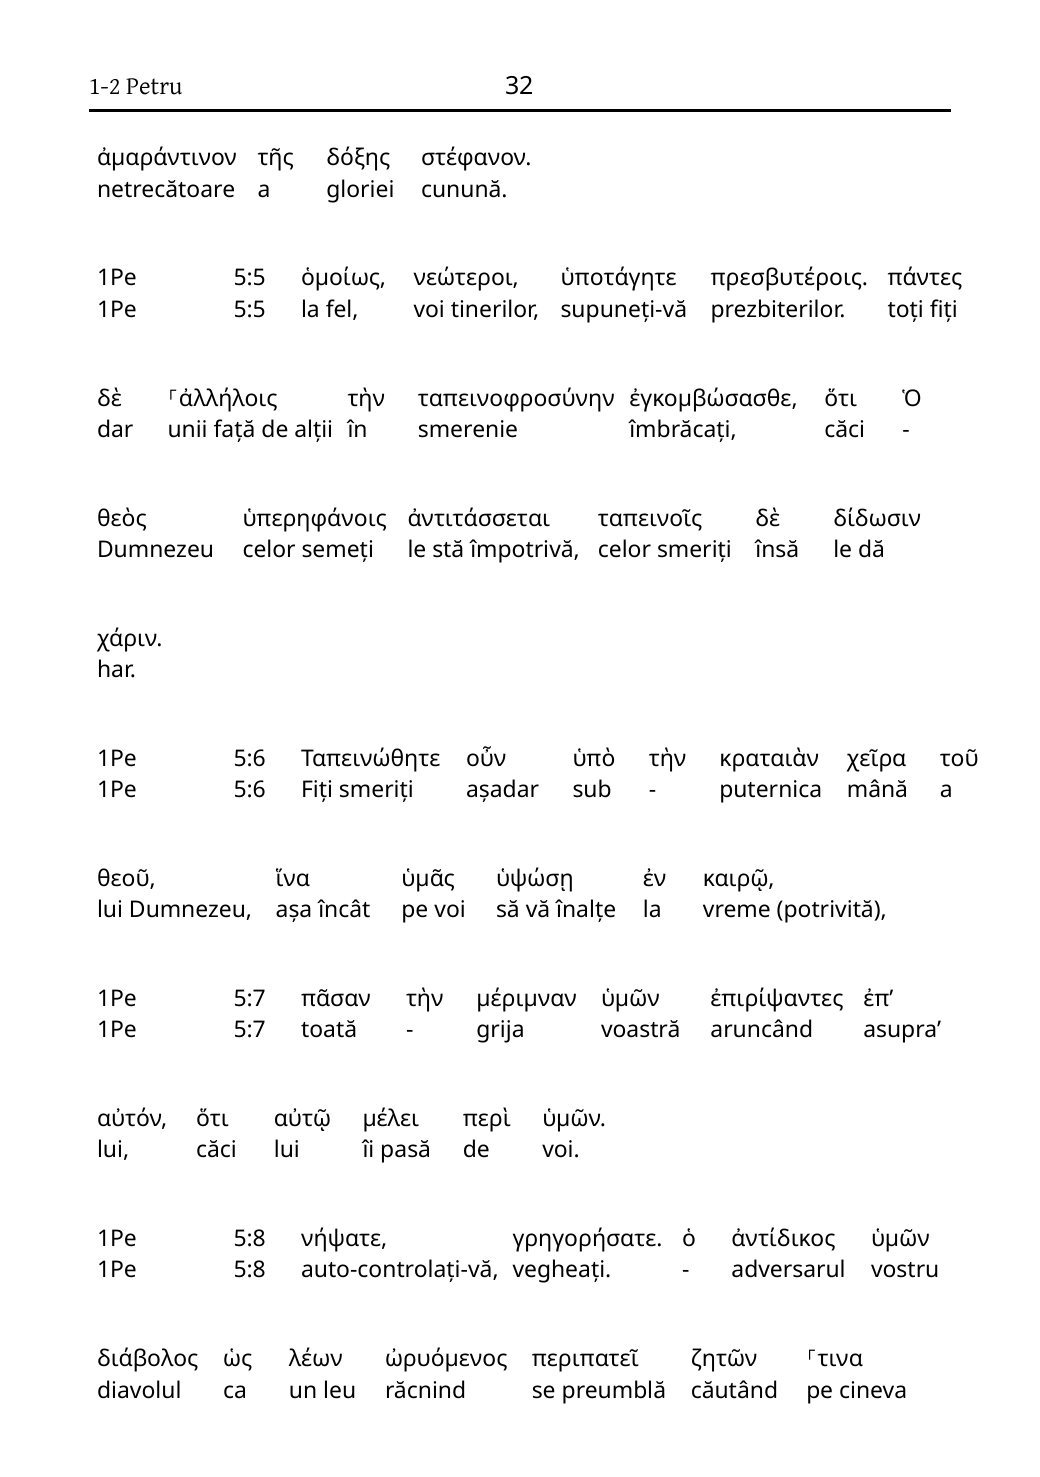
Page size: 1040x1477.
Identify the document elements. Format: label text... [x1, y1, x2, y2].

table_header [192, 1071, 269, 1102]
table_header [163, 350, 343, 381]
table_cell ⸀τινα [802, 1342, 932, 1373]
table_header [867, 1191, 964, 1222]
table_cell ἐπιρίψαντες [706, 982, 859, 1013]
table_header [229, 951, 297, 982]
table_cell θεὸς [93, 502, 238, 533]
table_header [597, 951, 706, 982]
table_header [93, 230, 229, 261]
table_cell 5:7 [229, 982, 297, 1013]
table_header [270, 1071, 358, 1102]
table_cell κραταιὰν [715, 742, 842, 773]
table_cell ὑπὸ [568, 742, 644, 773]
table_cell le stă împotrivă, [403, 533, 593, 564]
table_header [508, 1191, 678, 1222]
table_cell 1Pe [93, 1254, 229, 1285]
table_cell ἵνα [271, 862, 397, 893]
table_cell la [639, 893, 698, 924]
table_cell diavolul [93, 1374, 219, 1405]
table_cell μέριμναν [472, 982, 597, 1013]
table_cell voi tinerilor, [409, 293, 556, 324]
table_header [556, 230, 706, 261]
table_cell har. [93, 653, 189, 684]
table_cell - [898, 413, 953, 444]
table_cell îmbrăcați, [625, 413, 820, 444]
table_cell νεώτεροι, [409, 261, 556, 293]
table_cell ὑποτάγητε [556, 261, 706, 293]
table_header [538, 1071, 634, 1102]
table_header [343, 350, 413, 381]
table_header [706, 951, 859, 982]
table_cell - [678, 1254, 727, 1285]
table_header [568, 711, 644, 742]
table_cell ἀντίδικος [727, 1222, 867, 1253]
table_cell ὅτι [820, 381, 898, 413]
table_cell 5:8 [229, 1222, 297, 1253]
table_cell γρηγορήσατε. [508, 1222, 678, 1253]
table_cell dar [93, 413, 163, 444]
table_cell Ταπεινώθητε [297, 742, 462, 773]
table_cell τὴν [343, 381, 413, 413]
table_header [414, 350, 625, 381]
table_cell χεῖρα [843, 742, 935, 773]
table_cell 5:7 [229, 1013, 297, 1044]
table_cell διάβολος [93, 1342, 219, 1373]
table_cell νήψατε, [297, 1222, 508, 1253]
table_cell - [402, 1013, 472, 1044]
table_cell 5:8 [229, 1254, 297, 1285]
table_cell adversarul [727, 1254, 867, 1285]
table_cell pe cineva [802, 1374, 932, 1405]
table_cell ὑμᾶς [397, 862, 492, 893]
table_cell lui, [93, 1133, 192, 1164]
table_cell grija [472, 1013, 597, 1044]
table_cell voi. [538, 1133, 634, 1164]
table_cell 5:5 [229, 261, 297, 293]
table_header [686, 1311, 802, 1342]
table_cell ζητῶν [686, 1342, 802, 1373]
table_cell lui Dumnezeu, [93, 893, 271, 924]
table_cell căci [192, 1133, 269, 1164]
table_header [898, 350, 953, 381]
table_header [297, 230, 409, 261]
table_cell 1Pe [93, 982, 229, 1013]
table_cell θεοῦ, [93, 862, 271, 893]
table_cell unii față de alții [163, 413, 343, 444]
table_cell μέλει [358, 1102, 458, 1133]
table_cell vreme (potrivită), [699, 893, 899, 924]
table_cell πάντες [883, 261, 988, 293]
table_cell 5:5 [229, 293, 297, 324]
table_header [409, 230, 556, 261]
table_cell asupra’ [859, 1013, 968, 1044]
table_header [93, 1071, 192, 1102]
table_cell sub [568, 773, 644, 804]
table_header [459, 1071, 538, 1102]
table_header [639, 831, 698, 862]
table_cell χάριν. [93, 622, 189, 653]
table_cell așa încât [271, 893, 397, 924]
table_cell în [343, 413, 413, 444]
table_cell ὑψώσῃ [492, 862, 638, 893]
table_header [93, 951, 229, 982]
table_header [397, 831, 492, 862]
table_cell τὴν [645, 742, 715, 773]
table_cell toți fiți [883, 293, 988, 324]
table_cell πᾶσαν [297, 982, 402, 1013]
table_cell 5:6 [229, 773, 297, 804]
table_cell ὑμῶν [867, 1222, 964, 1253]
table_cell lui [270, 1133, 358, 1164]
table_cell căutând [686, 1374, 802, 1405]
table_header [645, 711, 715, 742]
table_header [625, 350, 820, 381]
table_cell ὑμῶν [597, 982, 706, 1013]
table_cell λέων [285, 1342, 381, 1373]
table_header [678, 1191, 727, 1222]
table_cell pe voi [397, 893, 492, 924]
table_cell le dă [829, 533, 943, 564]
table_cell puternica [715, 773, 842, 804]
table_header [935, 711, 1006, 742]
table_cell cunună. [417, 173, 553, 204]
table_header [820, 350, 898, 381]
table_cell răcnind [381, 1374, 527, 1405]
table_header [297, 711, 462, 742]
table_cell Fiți smeriți [297, 773, 462, 804]
table_header [93, 711, 229, 742]
table_cell gloriei [322, 173, 417, 204]
table_cell ὅτι [192, 1102, 269, 1133]
table_header [403, 470, 593, 502]
table_cell - [645, 773, 715, 804]
table_cell δίδωσιν [829, 502, 943, 533]
table_cell îi pasă [358, 1133, 458, 1164]
table_cell στέφανον. [417, 141, 553, 172]
table_header [751, 470, 829, 502]
table_header [802, 1311, 932, 1342]
table_cell ὡς [219, 1342, 284, 1373]
table_header [297, 1191, 508, 1222]
table_header [93, 1311, 219, 1342]
table_cell περιπατεῖ [528, 1342, 686, 1373]
table_cell a [253, 173, 322, 204]
table_header [358, 1071, 458, 1102]
table_cell celor smeriți [594, 533, 751, 564]
table_header [271, 831, 397, 862]
table_cell ἐν [639, 862, 698, 893]
table_cell 1Pe [93, 1222, 229, 1253]
table_cell δὲ [93, 381, 163, 413]
table_header [706, 230, 883, 261]
table_cell așadar [462, 773, 568, 804]
table_cell ὑμῶν. [538, 1102, 634, 1133]
table_cell καιρῷ, [699, 862, 899, 893]
table_cell ταπεινοφροσύνην [414, 381, 625, 413]
table_header [715, 711, 842, 742]
table_header [472, 951, 597, 982]
table_cell τῆς [253, 141, 322, 172]
table_cell celor semeți [238, 533, 403, 564]
table_cell vostru [867, 1254, 964, 1285]
table_cell ὁ [678, 1222, 727, 1253]
table_cell netrecătoare [93, 173, 253, 204]
table_cell vegheați. [508, 1254, 678, 1285]
table_cell a [935, 773, 1006, 804]
table_cell voastră [597, 1013, 706, 1044]
table_cell δόξης [322, 141, 417, 172]
table_header [93, 1191, 229, 1222]
table_header [381, 1311, 527, 1342]
table_cell prezbiterilor. [706, 293, 883, 324]
table_header [528, 1311, 686, 1342]
table_cell căci [820, 413, 898, 444]
table_cell ἐγκομβώσασθε, [625, 381, 820, 413]
table_cell să vă înalțe [492, 893, 638, 924]
table_header [93, 831, 271, 862]
table_cell αὐτόν, [93, 1102, 192, 1133]
table_header [859, 951, 968, 982]
table_cell supuneți-vă [556, 293, 706, 324]
table_cell 1Pe [93, 1013, 229, 1044]
table_cell 1Pe [93, 773, 229, 804]
table_cell πρεσβυτέροις. [706, 261, 883, 293]
table_header [93, 470, 238, 502]
table_cell ὠρυόμενος [381, 1342, 527, 1373]
table_cell ὁμοίως, [297, 261, 409, 293]
table_cell 1Pe [93, 742, 229, 773]
table_cell αὐτῷ [270, 1102, 358, 1133]
table_cell ἀντιτάσσεται [403, 502, 593, 533]
table_cell ἐπ’ [859, 982, 968, 1013]
table_cell smerenie [414, 413, 625, 444]
table_header [699, 831, 899, 862]
table_cell ca [219, 1374, 284, 1405]
table_cell toată [297, 1013, 402, 1044]
table_header [297, 951, 402, 982]
table_header [402, 951, 472, 982]
table_header [492, 831, 638, 862]
table_cell Ὁ [898, 381, 953, 413]
table_cell ⸀ἀλλήλοις [163, 381, 343, 413]
table_cell 1Pe [93, 261, 229, 293]
table_header [229, 230, 297, 261]
table_header [93, 590, 189, 622]
table_cell 1Pe [93, 293, 229, 324]
table_cell τὴν [402, 982, 472, 1013]
table_cell de [459, 1133, 538, 1164]
table_header [843, 711, 935, 742]
table_header [883, 230, 988, 261]
table_cell περὶ [459, 1102, 538, 1133]
table_header [727, 1191, 867, 1222]
table_cell ἀμαράντινον [93, 141, 253, 172]
table_header [219, 1311, 284, 1342]
table_cell auto-controlați-vă, [297, 1254, 508, 1285]
table_header [829, 470, 943, 502]
table_cell aruncând [706, 1013, 859, 1044]
table_cell un leu [285, 1374, 381, 1405]
table_cell τοῦ [935, 742, 1006, 773]
table_cell οὖν [462, 742, 568, 773]
table_cell ὑπερηφάνοις [238, 502, 403, 533]
table_header [594, 470, 751, 502]
table_header [229, 711, 297, 742]
table_cell la fel, [297, 293, 409, 324]
table_cell δὲ [751, 502, 829, 533]
table_cell Dumnezeu [93, 533, 238, 564]
table_cell mână [843, 773, 935, 804]
table_header [238, 470, 403, 502]
table_cell însă [751, 533, 829, 564]
table_header [93, 350, 163, 381]
table_cell se preumblă [528, 1374, 686, 1405]
table_header [229, 1191, 297, 1222]
table_cell ταπεινοῖς [594, 502, 751, 533]
table_header [285, 1311, 381, 1342]
table_cell 5:6 [229, 742, 297, 773]
table_header [462, 711, 568, 742]
